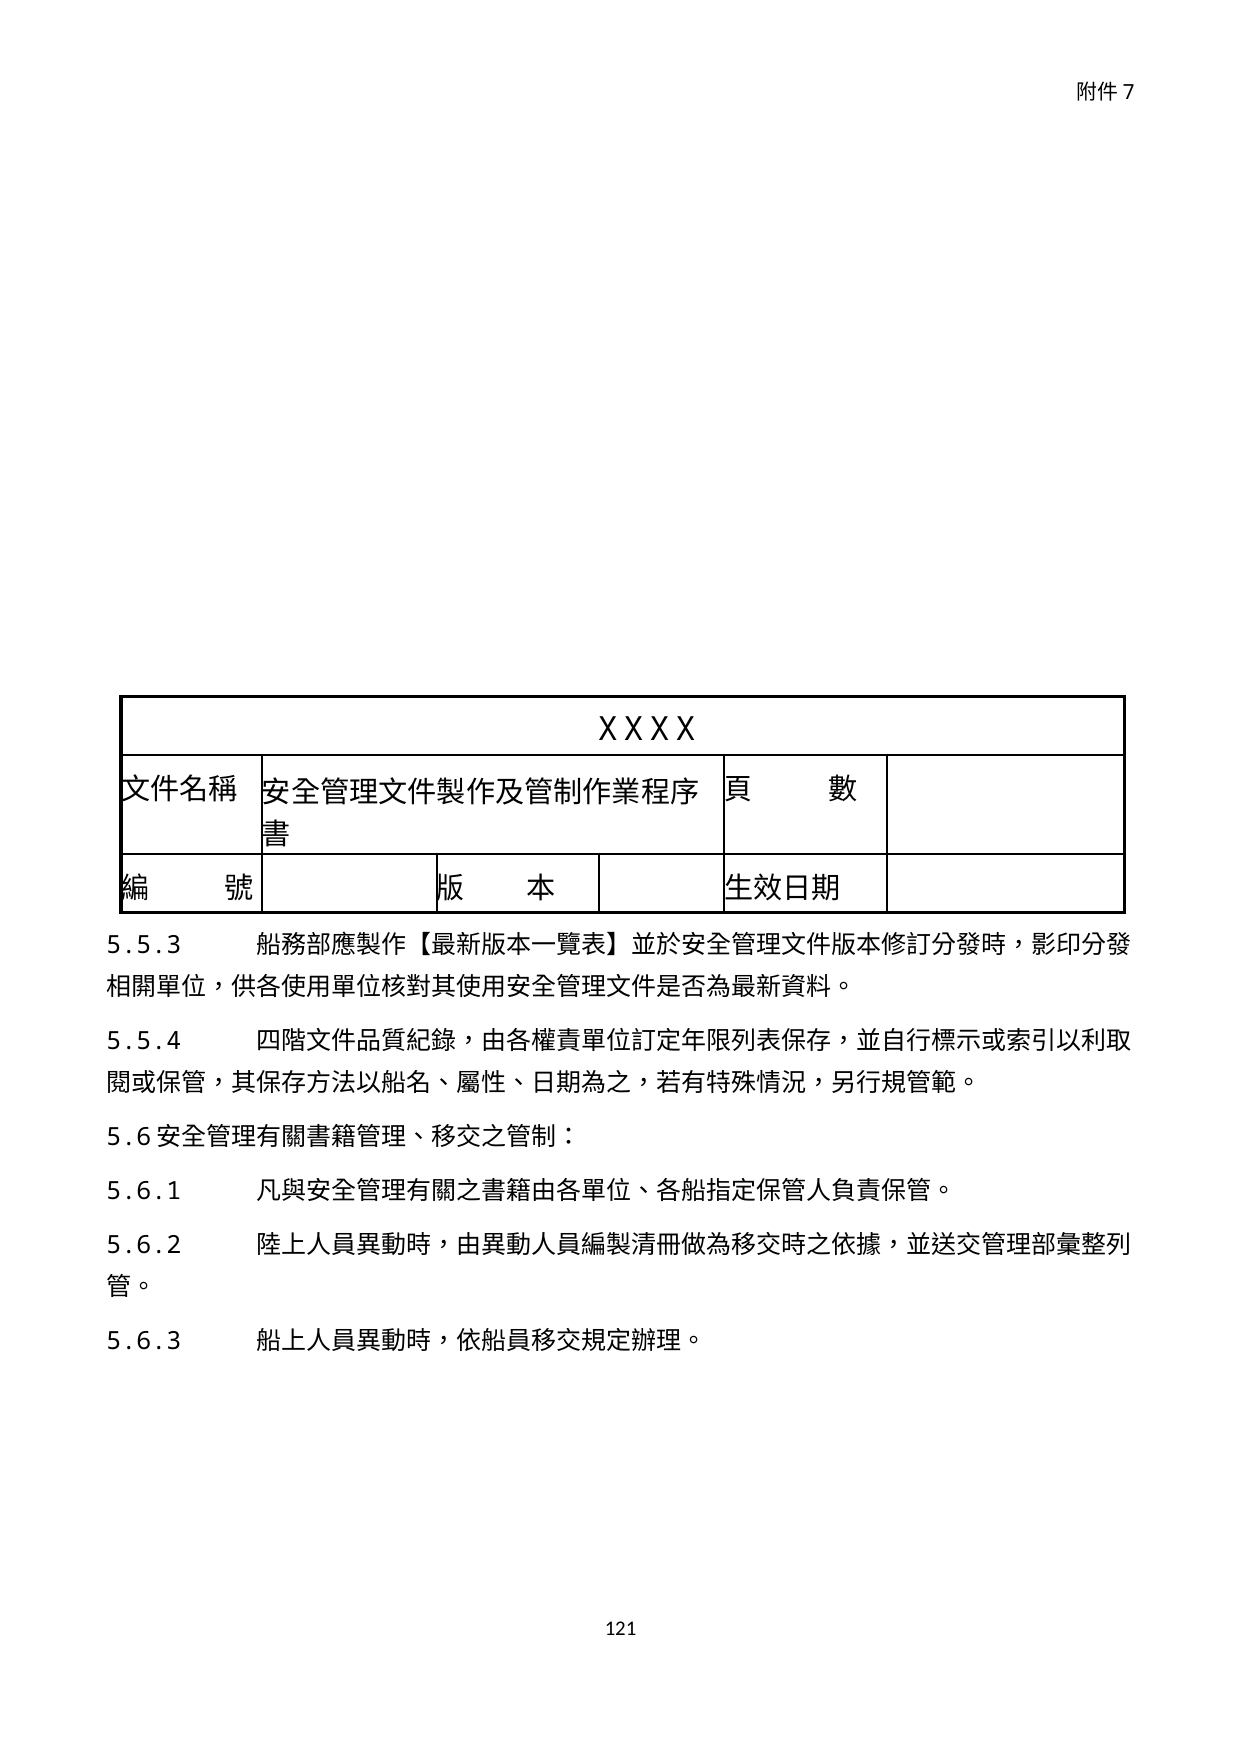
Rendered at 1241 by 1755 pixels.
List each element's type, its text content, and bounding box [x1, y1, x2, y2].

table_cell 頁 數 [725, 756, 886, 853]
text 5.5.4 四階文件品質紀錄，由各權責單位訂定年限列表保存，並自行標示或索引以利取閱或保管，其保存方法以船名、屬性、日期為之，若有特殊情況，另行規管範。 [106, 1016, 1134, 1100]
table_header XXXX 公 司 [123, 698, 1123, 753]
table_cell 生效日期 [725, 855, 886, 911]
table_cell [888, 855, 1123, 911]
table_cell [888, 756, 1123, 853]
text 5.6安全管理有關書籍管理、移交之管制： [106, 1112, 1134, 1154]
table_cell 版 本 [438, 855, 598, 911]
text 5.6.2 陸上人員異動時，由異動人員編製清冊做為移交時之依據，並送交管理部彙整列管。 [106, 1221, 1134, 1304]
text 5.6.3 船上人員異動時，依船員移交規定辦理。 [106, 1316, 1134, 1358]
text 5.6.1 凡與安全管理有關之書籍由各單位、各船指定保管人負責保管。 [106, 1166, 1134, 1208]
table_cell 文件名稱 [123, 756, 261, 853]
text 5.5.3 船務部應製作【最新版本一覽表】並於安全管理文件版本修訂分發時，影印分發相閞單位，供各使用單位核對其使用安全管理文件是否為最新資料。 [106, 921, 1134, 1004]
table_cell [263, 855, 436, 911]
table_cell [600, 855, 723, 911]
table_cell 安全管理文件製作及管制作業程序書 [263, 756, 723, 853]
table_cell 編 號 [123, 855, 261, 911]
